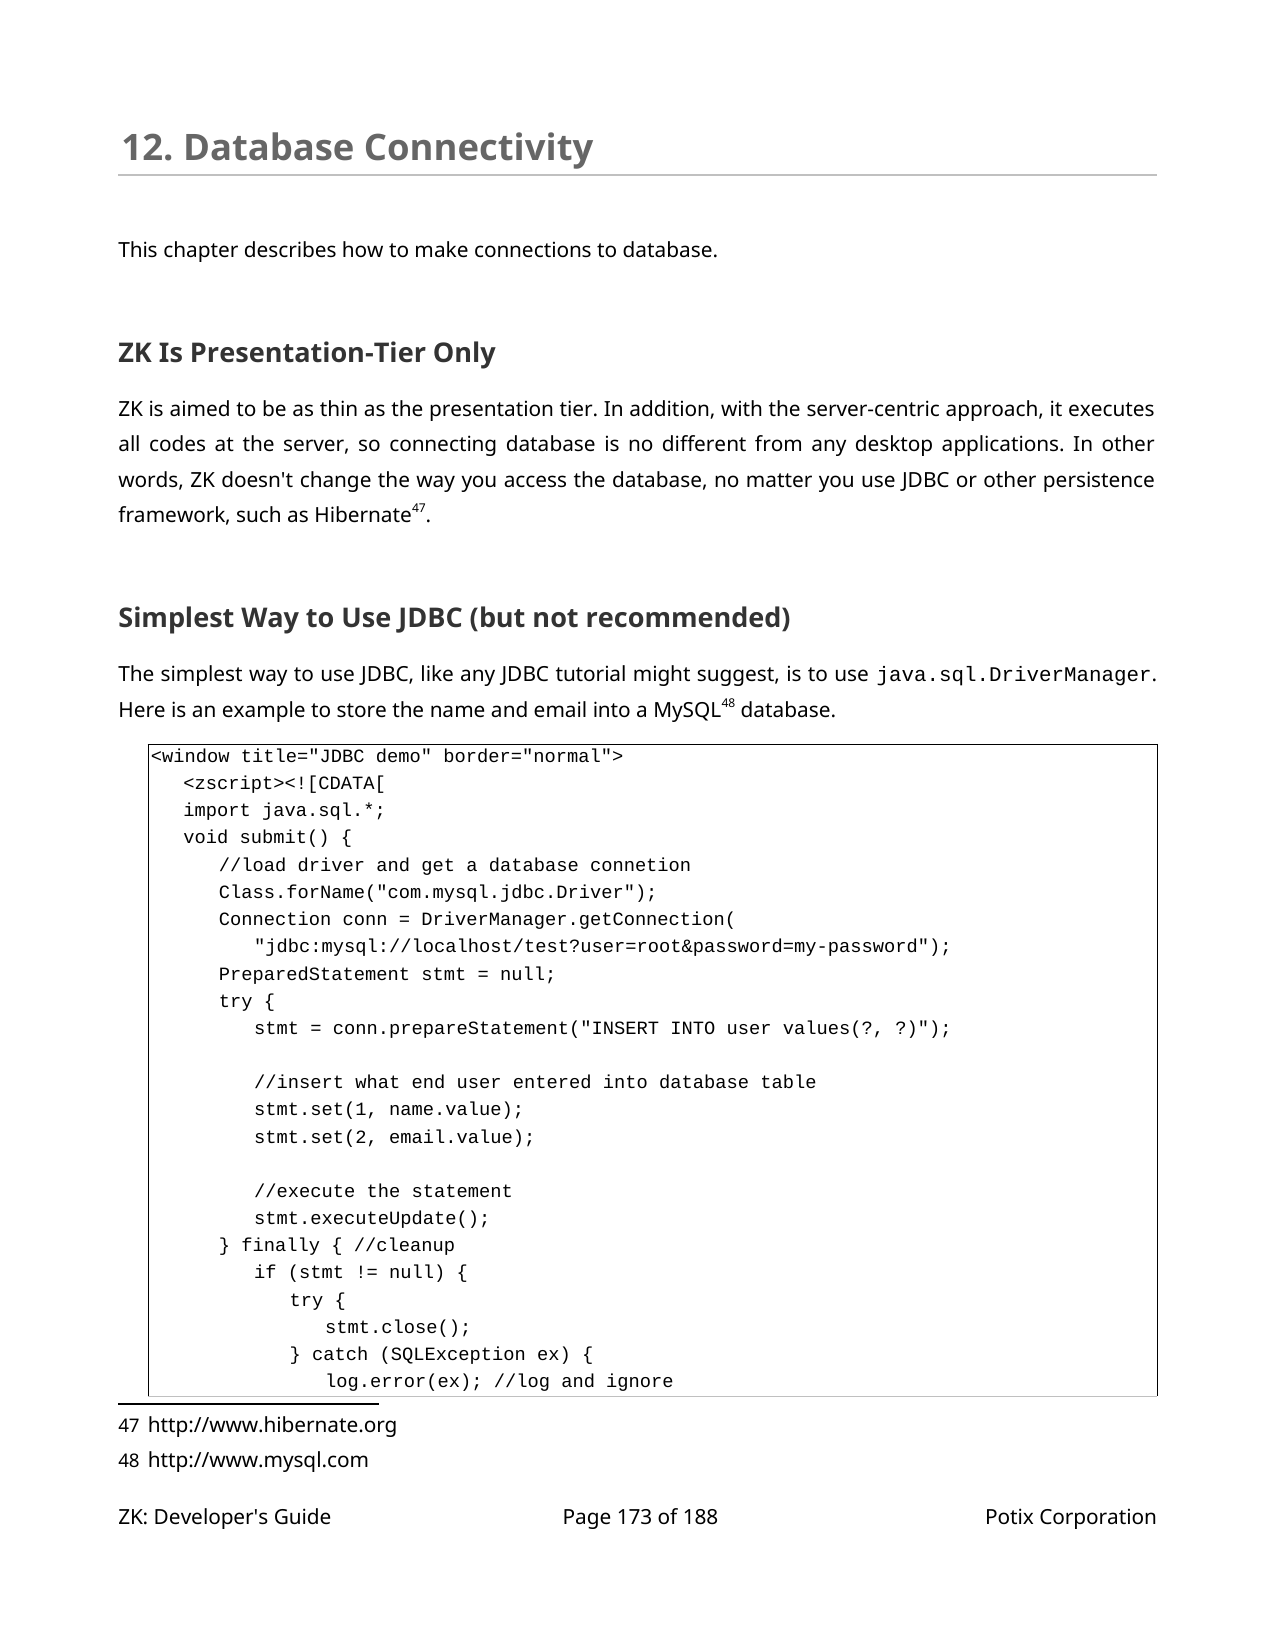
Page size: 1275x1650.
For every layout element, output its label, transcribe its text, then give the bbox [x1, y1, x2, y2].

text Connection conn = DriverManager.getConnection( [149, 907, 1157, 931]
text stmt = conn.prepareStatement("INSERT INTO user values(?, ?)"); [149, 1016, 1157, 1040]
subtitle 12. Database Connectivity [118, 118, 1157, 174]
text The simplest way to use JDBC, like any JDBC tutorial might suggest, is to use java.sql.DriverManager. Here is an example to store the name and email into a MySQL database. [118, 659, 1157, 723]
text stmt.set(2, email.value); [149, 1124, 1157, 1149]
text if (stmt != null) { [149, 1260, 1157, 1285]
text ZK is aimed to be as thin as the presentation tier. In addition, with the server-centric approach, it executes all codes at the server, so connecting database is no different from any desktop applications. In other words, ZK doesn't change the way you access the database, no matter you use JDBC or other persistence framework, such as Hibernate. [118, 394, 1157, 528]
text try { [149, 1288, 1157, 1312]
text <window title="JDBC demo" border="normal"> [149, 745, 1157, 768]
text stmt.close(); [149, 1315, 1157, 1339]
text Class.forName("com.mysql.jdbc.Driver"); [149, 880, 1157, 904]
text stmt.set(1, name.value); [149, 1097, 1157, 1122]
text stmt.executeUpdate(); [149, 1206, 1157, 1230]
text PreparedStatement stmt = null; [149, 961, 1157, 986]
text log.error(ex); //log and ignore [149, 1369, 1157, 1396]
text "jdbc:mysql://localhost/test?user=root&password=my-password"); [149, 934, 1157, 958]
text <zscript><![CDATA[ [149, 771, 1157, 795]
text import java.sql.*; [149, 798, 1157, 822]
text try { [149, 988, 1157, 1013]
text //execute the statement [149, 1179, 1157, 1203]
text //load driver and get a database connetion [149, 853, 1157, 877]
text http://www.hibernate.org [118, 1410, 1157, 1438]
text } catch (SQLException ex) { [149, 1342, 1157, 1366]
subtitle Simplest Way to Use JDBC (but not recommended) [118, 599, 1157, 636]
text //insert what end user entered into database table [149, 1070, 1157, 1094]
text void submit() { [149, 825, 1157, 850]
text This chapter describes how to make connections to database. [118, 235, 1157, 263]
text http://www.mysql.com [118, 1445, 1157, 1473]
subtitle ZK Is Presentation-Tier Only [118, 334, 1157, 371]
text } finally { //cleanup [149, 1233, 1157, 1257]
